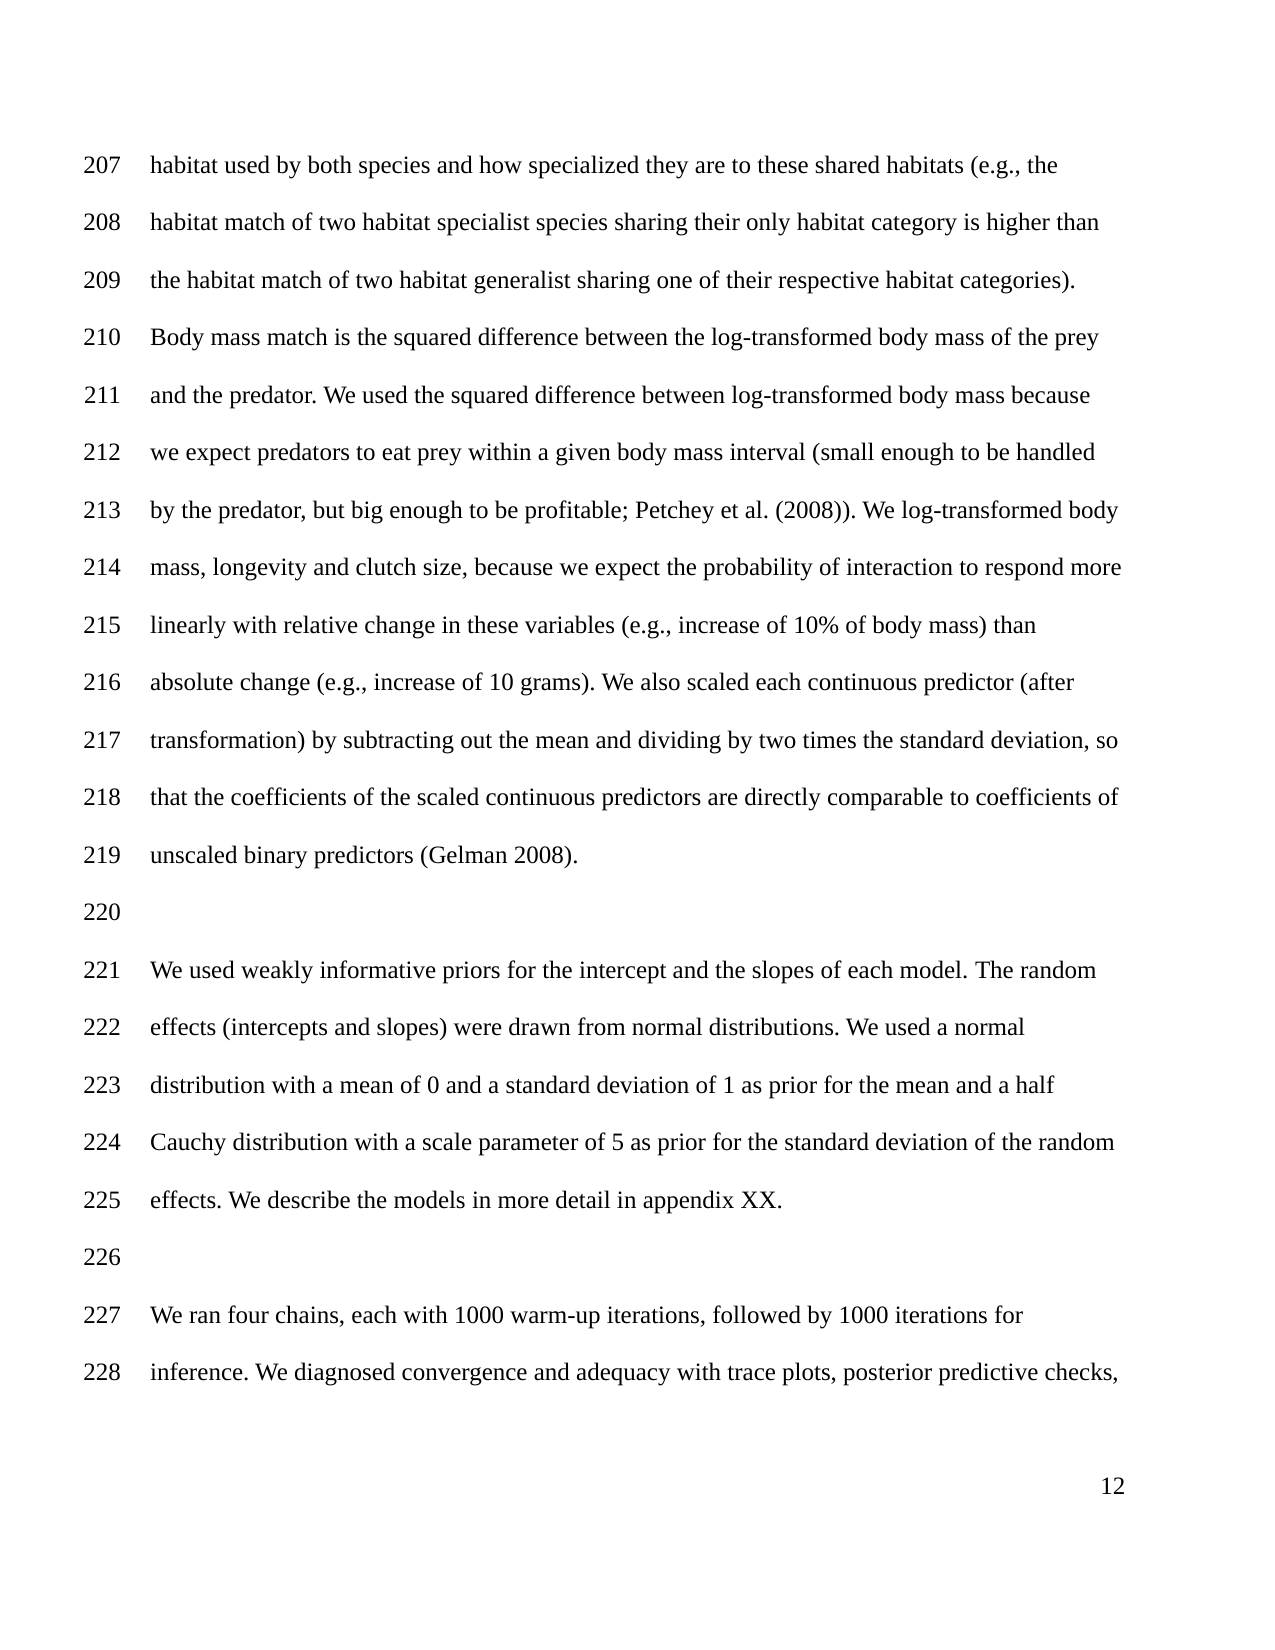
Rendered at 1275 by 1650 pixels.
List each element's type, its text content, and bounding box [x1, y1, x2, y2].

text We used weakly informative priors for the intercept and the slopes of each model. The random effects (intercepts and slopes) were drawn from normal distributions. We used a normal distribution with a mean of 0 and a standard deviation of 1 as prior for the mean and a half Cauchy distribution with a scale parameter of 5 as prior for the standard deviation of the random effects. We describe the models in more detail in appendix XX. [150, 955, 1125, 1214]
text We ran four chains, each with 1000 warm-up iterations, followed by 1000 iterations for inference. We diagnosed convergence and adequacy with trace plots, posterior predictive checks, [150, 1300, 1125, 1386]
text habitat used by both species and how specialized they are to these shared habitats (e.g., the habitat match of two habitat specialist species sharing their only habitat category is higher than the habitat match of two habitat generalist sharing one of their respective habitat categories). Body mass match is the squared difference between the log-transformed body mass of the prey and the predator. We used the squared difference between log-transformed body mass because we expect predators to eat prey within a given body mass interval (small enough to be handled by the predator, but big enough to be profitable; Petchey et al. (2008)). We log-transformed body mass, longevity and clutch size, because we expect the probability of interaction to respond more linearly with relative change in these variables (e.g., increase of 10% of body mass) than absolute change (e.g., increase of 10 grams). We also scaled each continuous predictor (after transformation) by subtracting out the mean and dividing by two times the standard deviation, so that the coefficients of the scaled continuous predictors are directly comparable to coefficients of unscaled binary predictors (Gelman 2008). [150, 150, 1125, 869]
